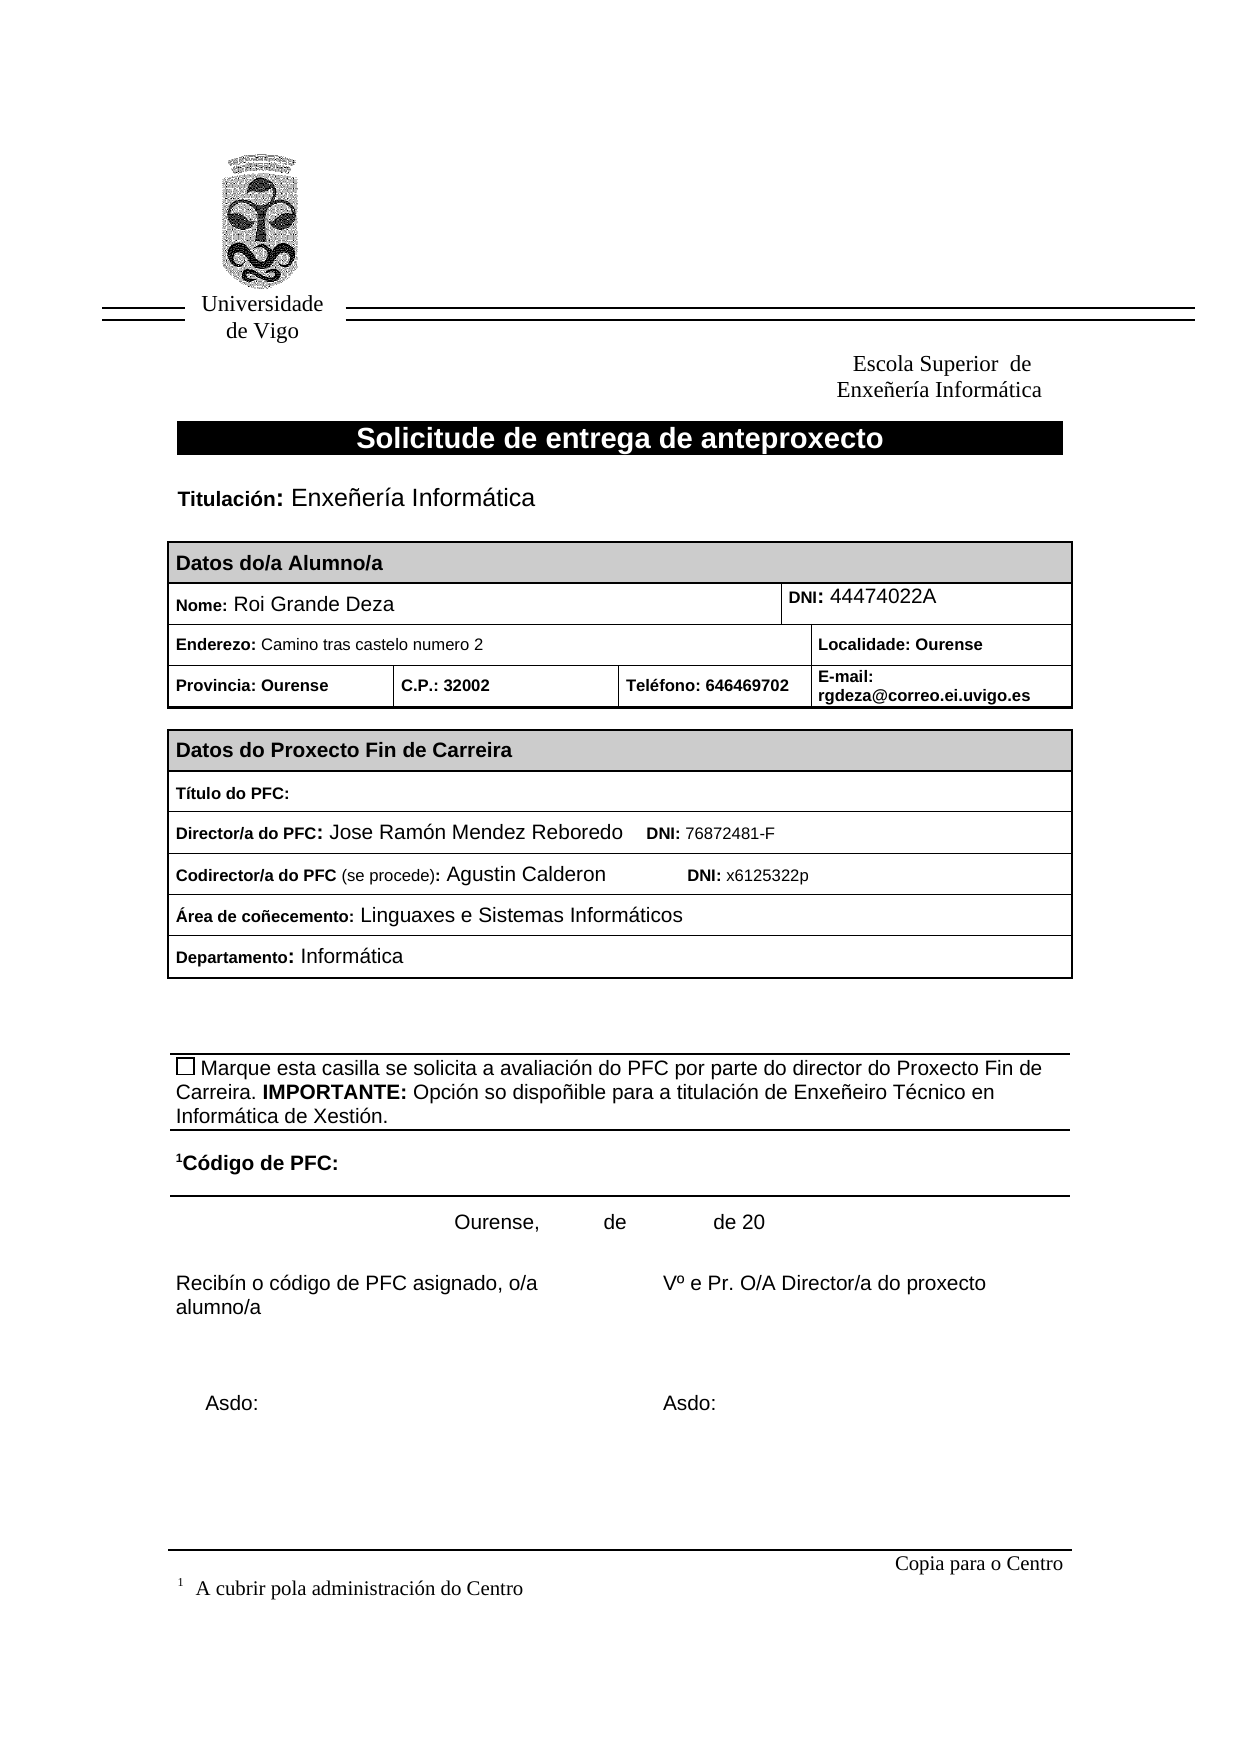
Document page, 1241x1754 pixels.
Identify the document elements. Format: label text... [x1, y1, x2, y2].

table_cell [168, 1419, 1072, 1549]
table_cell Provincia: Ourense [169, 666, 393, 706]
table_cell C.P.: 32002 [394, 666, 618, 706]
table_cell 1Código de PFC: [168, 1129, 1072, 1195]
table_cell Vº e Pr. O/A Director/a do proxecto Asdo: [619, 1271, 1072, 1418]
table_cell Datos do Proxecto Fin de Carreira [169, 731, 1071, 770]
table_cell Teléfono: 646469702 [619, 666, 811, 706]
table_cell Área de coñecemento: Linguaxes e Sistemas Informáticos [169, 895, 1071, 935]
table_cell Marque esta casilla se solicita a avaliación do PFC por parte do director do Proxecto Fin de Carreira. IMPORTANTE: Opción so dispoñible para a titulación de Enxeñeiro Técnico en Informática de Xestión. [168, 1053, 1072, 1129]
table_cell [168, 979, 1072, 1053]
table_cell Recibín o código de PFC asignado, o/a alumno/a Asdo: [168, 1271, 618, 1418]
table_cell Ourense, de de 20 [168, 1195, 1072, 1271]
table_cell [168, 709, 1072, 729]
picture [220, 147, 300, 290]
table_cell Director/a do PFC: Jose Ramón Mendez Reboredo DNI: 76872481-F [169, 812, 1071, 853]
table_cell E-mail: rgdeza@correo.ei.uvigo.es [812, 666, 1071, 706]
table_cell Codirector/a do PFC (se procede): Agustin Calderon DNI: x6125322p [169, 854, 1071, 894]
table_header Datos do/a Alumno/a [169, 543, 1071, 582]
table_cell Título do PFC: [169, 772, 1071, 811]
table_cell Nome: Roi Grande Deza [169, 584, 781, 624]
text 1 A cubrir pola administración do Centro [177, 1575, 1063, 1599]
table_cell DNI: 44474022A [782, 584, 1071, 624]
table_cell Localidade: Ourense [812, 625, 1071, 665]
text Titulación: Enxeñería Informática [177, 483, 1063, 512]
text Copia para o Centro [177, 1551, 1063, 1575]
table_cell Enderezo: Camino tras castelo numero 2 [169, 625, 811, 665]
subtitle Solicitude de entrega de anteproxecto [177, 421, 1063, 455]
table_cell Departamento: Informática [169, 936, 1071, 977]
